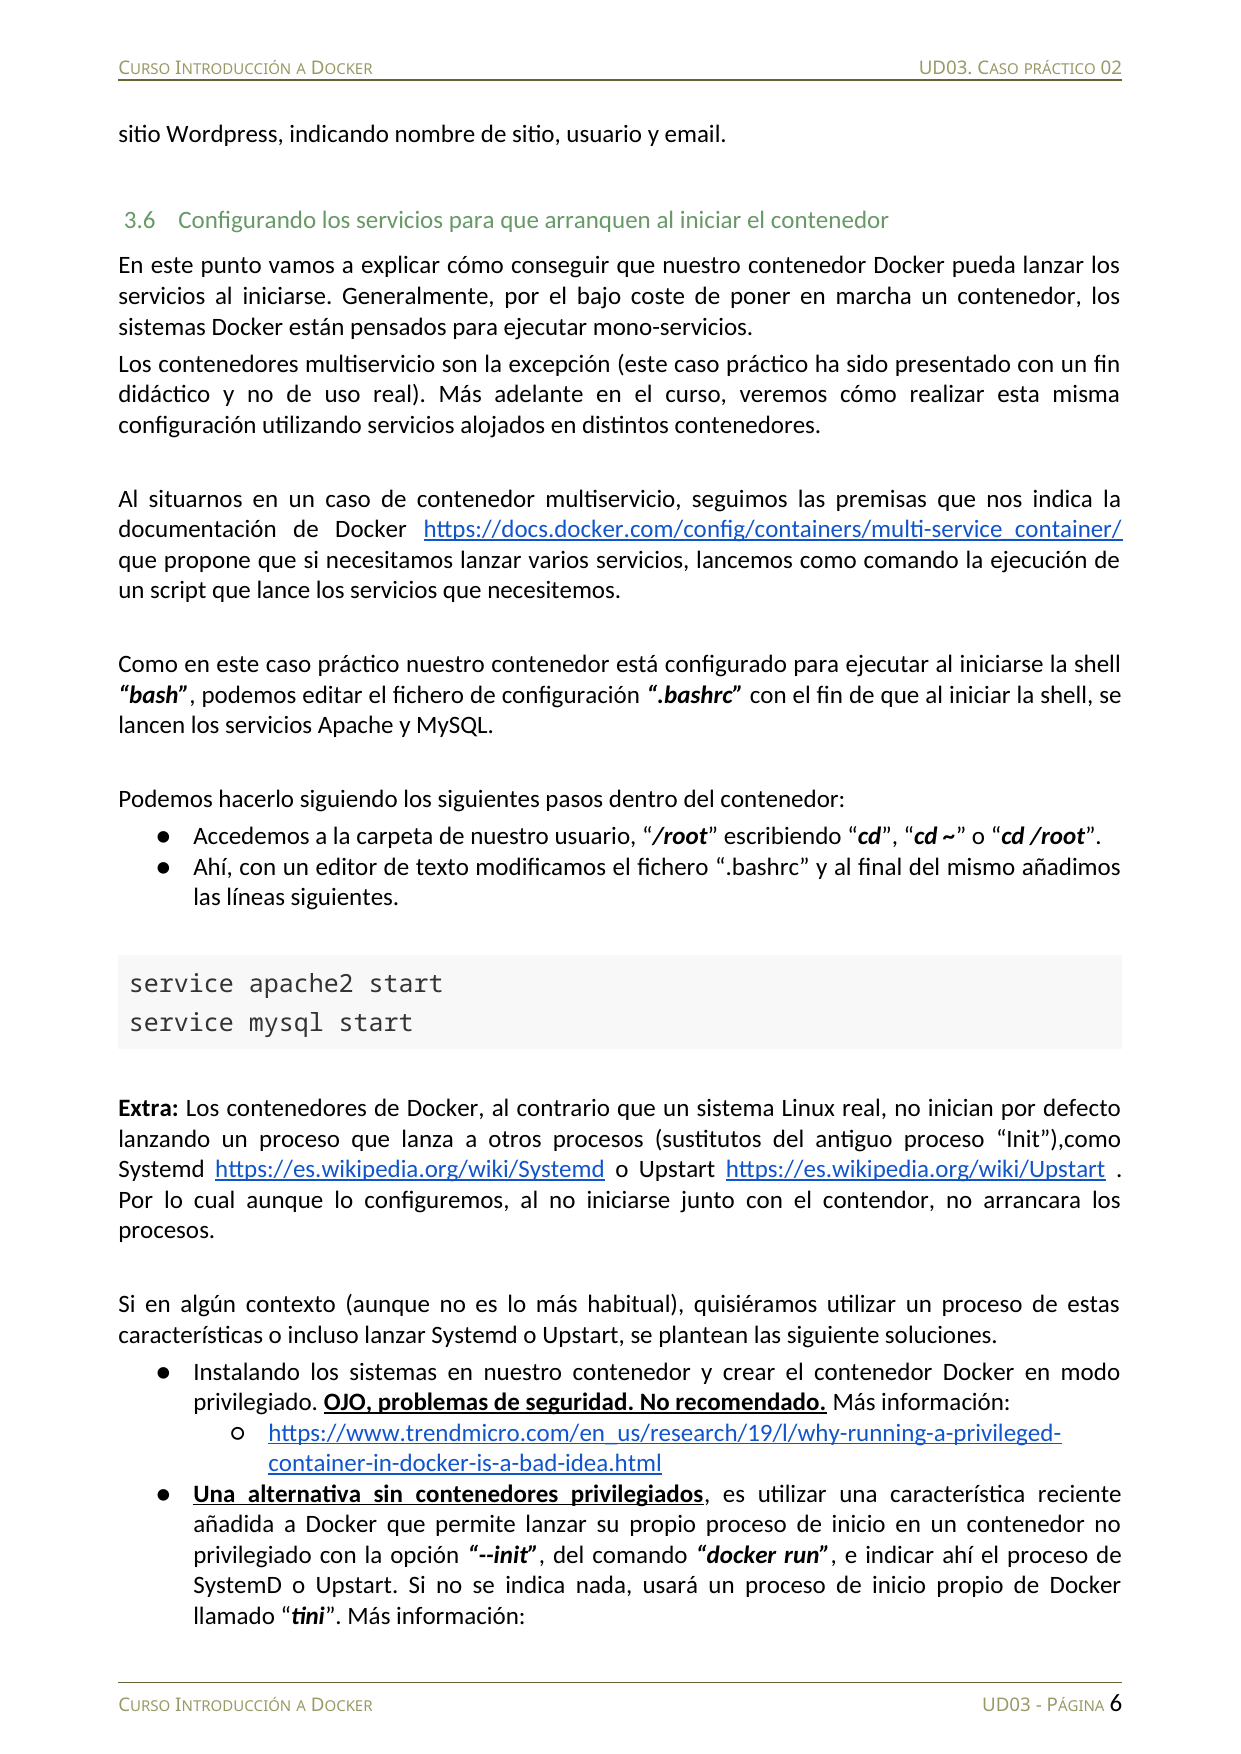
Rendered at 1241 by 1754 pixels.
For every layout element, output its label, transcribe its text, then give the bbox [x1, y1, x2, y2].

list Instalando los sistemas en nuestro contenedor y crear el contenedor Docker en modo privilegiado. OJO, problemas de seguridad. No recomendado. Más información: [156, 1356, 1122, 1417]
list Ahí, con un editor de texto modificamos el fichero “.bashrc” y al final del mismo añadimos las líneas siguientes. [156, 851, 1122, 912]
text Los contenedores multiservicio son la excepción (este caso práctico ha sido presentado con un fin didáctico y no de uso real). Más adelante en el curso, veremos cómo realizar esta misma configuración utilizando servicios alojados en distintos contenedores. [118, 348, 1122, 439]
text Al situarnos en un caso de contenedor multiservicio, seguimos las premisas que nos indica la documentación de Docker https://docs.docker.com/config/containers/multi-service_container/ que propone que si necesitamos lanzar varios servicios, lancemos como comando la ejecución de un script que lance los servicios que necesitemos. [118, 483, 1122, 605]
text En este punto vamos a explicar cómo conseguir que nuestro contenedor Docker pueda lanzar los servicios al iniciarse. Generalmente, por el bajo coste de poner en marcha un contenedor, los sistemas Docker están pensados para ejecutar mono-servicios. [118, 250, 1122, 341]
table_header service apache2 start service mysql start [118, 955, 1122, 1049]
list https://www.trendmicro.com/en_us/research/19/l/why-running-a-privileged-container-in-docker-is-a-bad-idea.html [231, 1417, 1122, 1478]
text sitio Wordpress, indicando nombre de sitio, usuario y email. [118, 118, 1122, 148]
text Si en algún contexto (aunque no es lo más habitual), quisiéramos utilizar un proceso de estas características o incluso lanzar Systemd o Upstart, se plantean las siguiente soluciones. [118, 1288, 1122, 1349]
text Como en este caso práctico nuestro contenedor está configurado para ejecutar al iniciarse la shell “bash”, podemos editar el fichero de configuración “.bashrc” con el fin de que al iniciar la shell, se lancen los servicios Apache y MySQL. [118, 648, 1122, 740]
subtitle Configurando los servicios para que arranquen al iniciar el contenedor [118, 204, 1122, 235]
list Accedemos a la carpeta de nuestro usuario, “/root” escribiendo “cd”, “cd ~” o “cd /root”. [156, 820, 1122, 851]
text Extra: Los contenedores de Docker, al contrario que un sistema Linux real, no inician por defecto lanzando un proceso que lanza a otros procesos (sustitutos del antiguo proceso “Init”),como Systemd https://es.wikipedia.org/wiki/Systemd o Upstart https://es.wikipedia.org/wiki/Upstart . Por lo cual aunque lo configuremos, al no iniciarse junto con el contendor, no arrancara los procesos. [118, 1092, 1122, 1245]
list Una alternativa sin contenedores privilegiados, es utilizar una característica reciente añadida a Docker que permite lanzar su propio proceso de inicio en un contenedor no privilegiado con la opción “--init”, del comando “docker run”, e indicar ahí el proceso de SystemD o Upstart. Si no se indica nada, usará un proceso de inicio propio de Docker llamado “tini”. Más información: [156, 1478, 1122, 1630]
text Podemos hacerlo siguiendo los siguientes pasos dentro del contenedor: [118, 783, 1122, 814]
